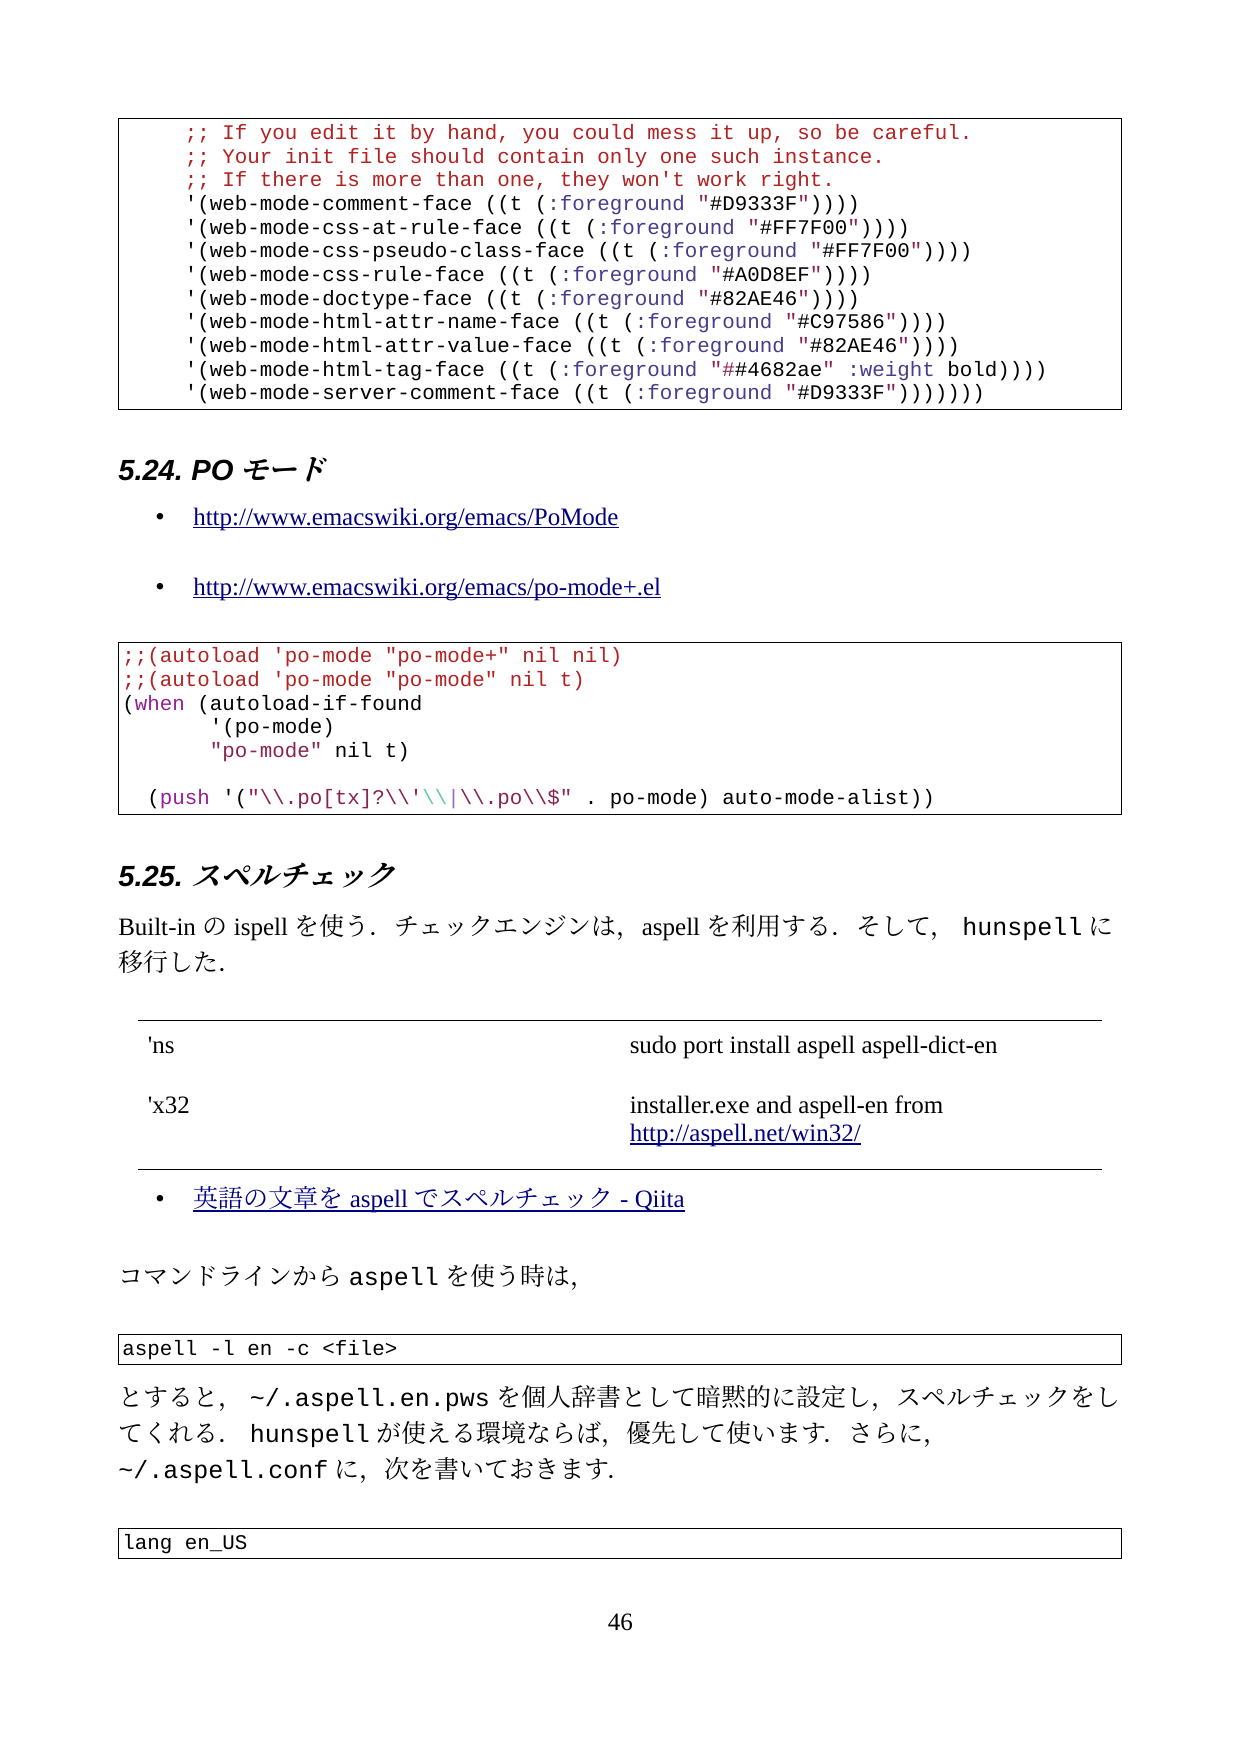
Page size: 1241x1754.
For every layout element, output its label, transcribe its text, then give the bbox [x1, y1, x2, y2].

text とすると， ~/.aspell.en.pws を個人辞書として暗黙的に設定し，スペルチェックをしてくれる． hunspell が使える環境ならば，優先して使います．さらに， ~/.aspell.conf に，次を書いておきます． [118, 1378, 1122, 1515]
text '(web-mode-html-attr-name-face ((t (:foreground "#C97586")))) [119, 307, 1121, 331]
text '(web-mode-doctype-face ((t (:foreground "#82AE46")))) [119, 284, 1121, 307]
list 英語の文章を aspell でスペルチェック - Qiita [156, 1181, 1122, 1244]
text '(web-mode-server-comment-face ((t (:foreground "#D9333F"))))))) [119, 378, 1121, 409]
text '(web-mode-css-at-rule-face ((t (:foreground "#FF7F00")))) [119, 213, 1121, 236]
table_cell installer.exe and aspell-en from http://aspell.net/win32/ [620, 1080, 1102, 1169]
text (when (autoload-if-found [119, 689, 1121, 712]
list http://www.emacswiki.org/emacs/po-mode+.el [156, 572, 1122, 629]
text '(web-mode-comment-face ((t (:foreground "#D9333F")))) [119, 189, 1121, 213]
text lang en_US [119, 1529, 1121, 1558]
text '(web-mode-html-tag-face ((t (:foreground "##4682ae" :weight bold)))) [119, 354, 1121, 378]
subtitle POモード [118, 447, 1122, 489]
table_header 'ns [138, 1021, 620, 1080]
text "po-mode" nil t) [119, 736, 1121, 760]
text '(web-mode-html-attr-value-face ((t (:foreground "#82AE46")))) [119, 331, 1121, 354]
text aspell -l en -c <file> [119, 1335, 1121, 1364]
text (push '("\\.po[tx]?\\'\\|\\.po\\$" . po-mode) auto-mode-alist)) [119, 783, 1121, 814]
subtitle スペルチェック [118, 852, 1122, 894]
text Built-in の ispell を使う．チェックエンジンは，aspell を利用する．そして， hunspell に移行した． [118, 907, 1122, 1008]
text ;; Your init file should contain only one such instance. [119, 142, 1121, 165]
text ;; If you edit it by hand, you could mess it up, so be careful. [119, 119, 1121, 142]
text '(po-mode) [119, 712, 1121, 736]
text '(web-mode-css-pseudo-class-face ((t (:foreground "#FF7F00")))) [119, 236, 1121, 260]
list http://www.emacswiki.org/emacs/PoMode [156, 502, 1122, 559]
table_cell 'x32 [138, 1080, 620, 1169]
text '(web-mode-css-rule-face ((t (:foreground "#A0D8EF")))) [119, 260, 1121, 284]
text ;;(autoload 'po-mode "po-mode+" nil nil) [119, 643, 1121, 665]
text ;; If there is more than one, they won't work right. [119, 165, 1121, 189]
text コマンドラインから aspell を使う時は， [118, 1256, 1122, 1321]
table_header sudo port install aspell aspell-dict-en [620, 1021, 1102, 1080]
text ;;(autoload 'po-mode "po-mode" nil t) [119, 665, 1121, 689]
